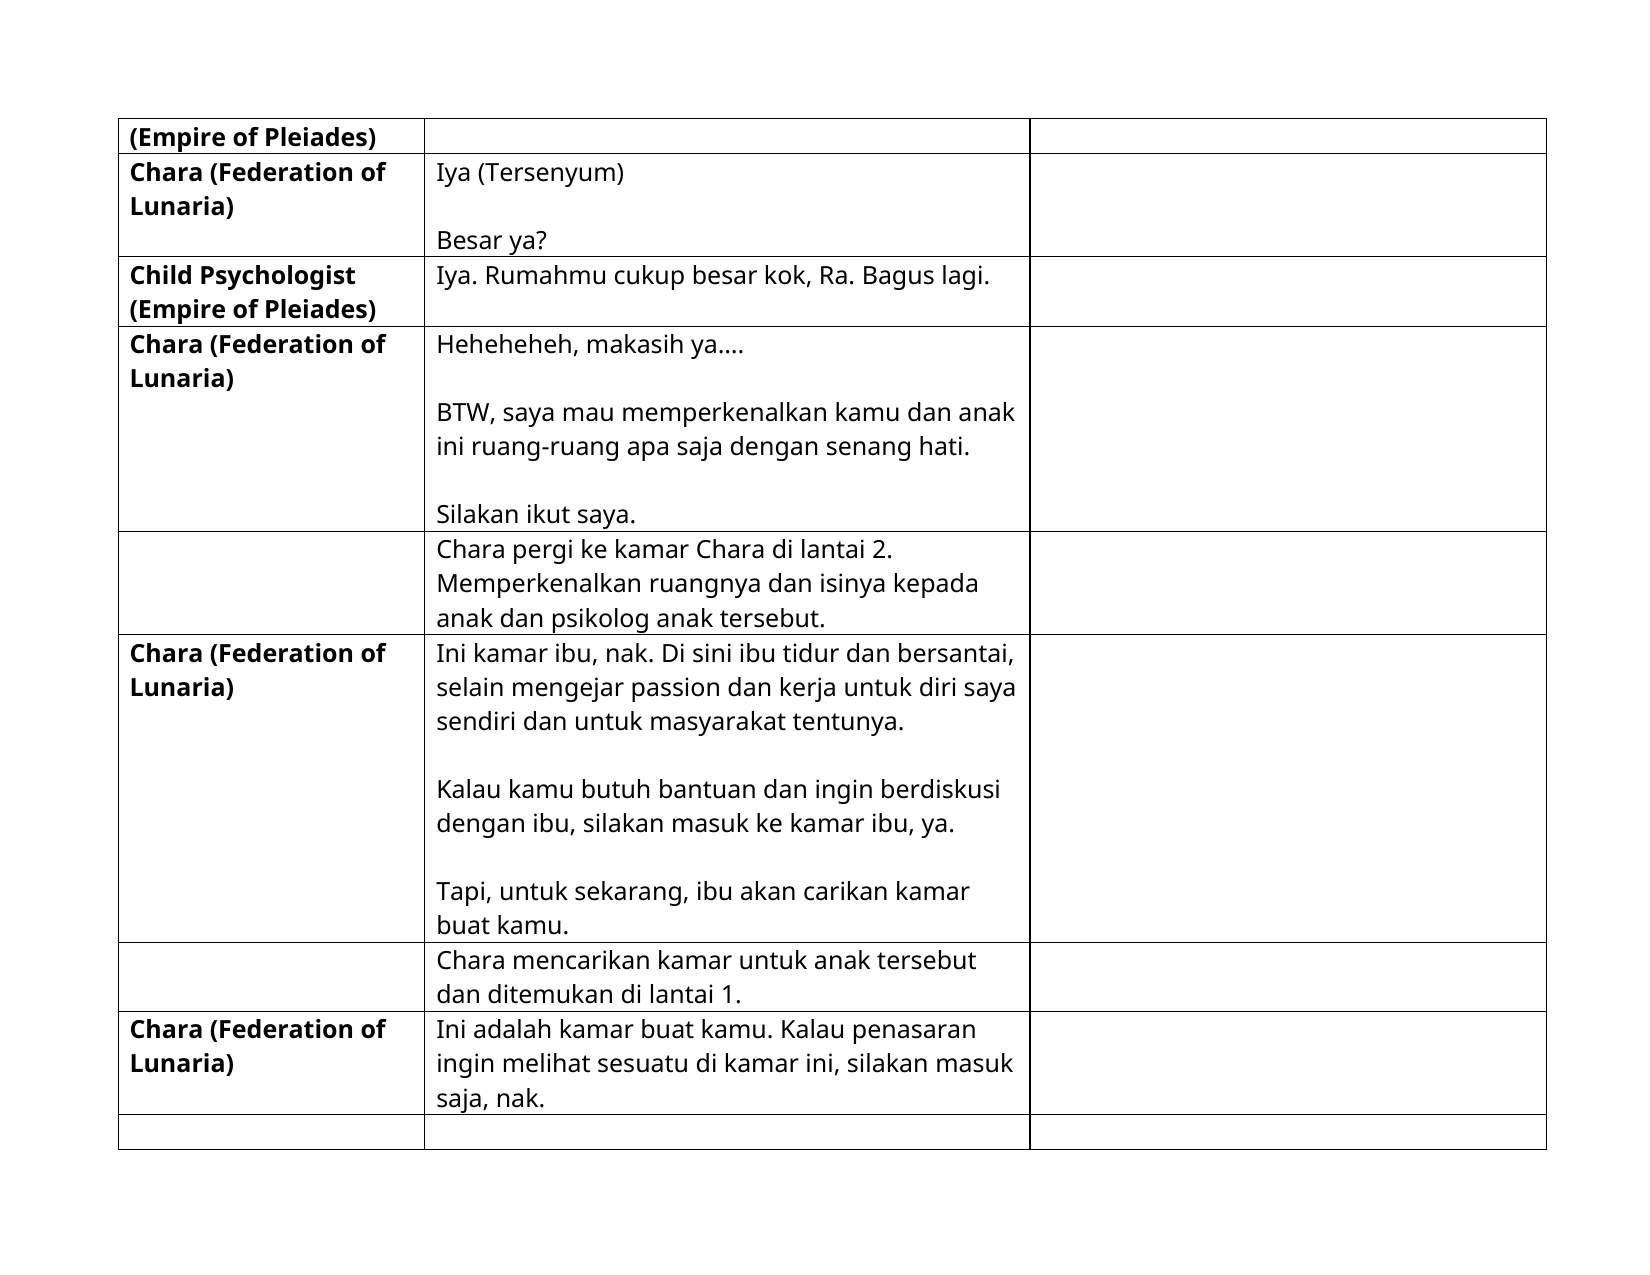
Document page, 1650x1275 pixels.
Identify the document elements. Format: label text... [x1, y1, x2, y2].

table_cell Ini adalah kamar buat kamu. Kalau penasaran ingin melihat sesuatu di kamar ini, silakan masuk saja, nak. [425, 1012, 1029, 1114]
table_cell [1031, 943, 1546, 1011]
table_cell Chara (Federation of Lunaria) [119, 327, 424, 531]
table_cell Chara mencarikan kamar untuk anak tersebut dan ditemukan di lantai 1. [425, 943, 1029, 1011]
table_cell Iya. Rumahmu cukup besar kok, Ra. Bagus lagi. [425, 257, 1029, 326]
table_cell [1031, 532, 1546, 634]
table_cell Chara (Federation of Lunaria) [119, 1012, 424, 1114]
table_cell [1031, 635, 1546, 942]
table_cell Child Psychologist (Empire of Pleiades) [119, 257, 424, 326]
table_cell [1031, 154, 1546, 256]
table_cell [425, 119, 1029, 153]
table_cell (Empire of Pleiades) [119, 119, 424, 153]
table_cell [119, 1115, 424, 1149]
table_cell Chara (Federation of Lunaria) [119, 154, 424, 256]
table_cell Ini kamar ibu, nak. Di sini ibu tidur dan bersantai, selain mengejar passion dan kerja untuk diri saya sendiri dan untuk masyarakat tentunya. Kalau kamu butuh bantuan dan ingin berdiskusi dengan ibu, silakan masuk ke kamar ibu, ya. Tapi, untuk sekarang, ibu akan carikan kamar buat kamu. [425, 635, 1029, 942]
table_cell [1031, 327, 1546, 531]
table_cell Heheheheh, makasih ya…. BTW, saya mau memperkenalkan kamu dan anak ini ruang-ruang apa saja dengan senang hati. Silakan ikut saya. [425, 327, 1029, 531]
table_cell [425, 1115, 1029, 1149]
table_cell [1031, 1115, 1546, 1149]
table_cell [119, 532, 424, 634]
table_cell Chara (Federation of Lunaria) [119, 635, 424, 942]
table_cell [119, 943, 424, 1011]
table_cell [1031, 119, 1546, 153]
table_cell Iya (Tersenyum) Besar ya? [425, 154, 1029, 256]
table_cell [1031, 1012, 1546, 1114]
table_cell Chara pergi ke kamar Chara di lantai 2. Memperkenalkan ruangnya dan isinya kepada anak dan psikolog anak tersebut. [425, 532, 1029, 634]
table_cell [1031, 257, 1546, 326]
